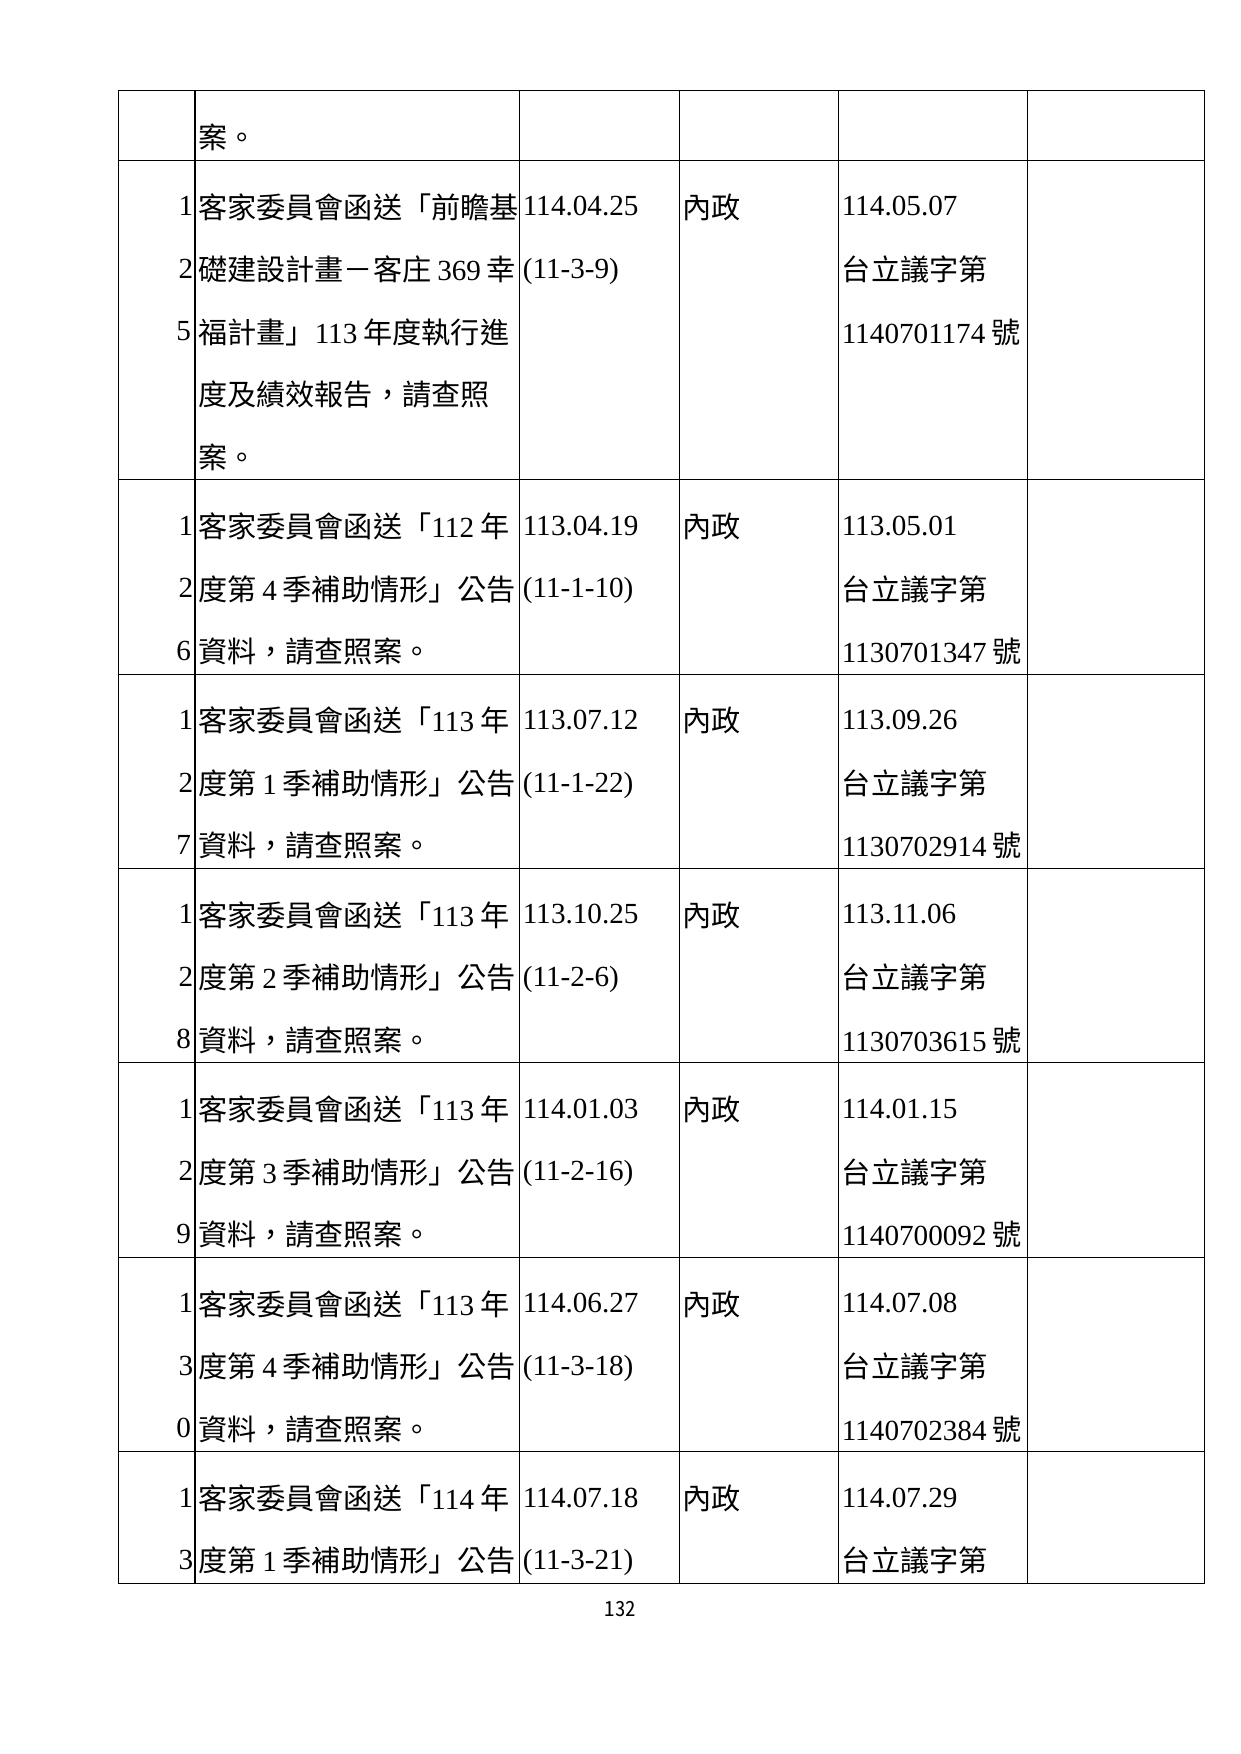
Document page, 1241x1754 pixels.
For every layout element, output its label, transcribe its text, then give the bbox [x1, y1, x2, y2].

table_cell [119, 1258, 194, 1451]
table_cell 114.05.07 台立議字第1140701174號 [839, 161, 1027, 479]
table_cell [119, 1063, 194, 1257]
table_cell [1028, 1258, 1204, 1451]
table_cell [1028, 480, 1204, 673]
table_cell 客家委員會函送「前瞻基礎建設計畫－客庄369幸福計畫」113年度執行進度及績效報告，請查照案。 [196, 161, 519, 479]
table_cell 113.07.12 (11-1-22) [520, 675, 679, 868]
table_cell 114.01.15 台立議字第1140700092號 [839, 1063, 1027, 1257]
table_cell 114.07.18 (11-3-21) [520, 1452, 679, 1583]
table_cell [119, 91, 194, 160]
table_cell 案。 [196, 91, 519, 160]
table_cell 114.07.08 台立議字第1140702384號 [839, 1258, 1027, 1451]
table_cell [119, 675, 194, 868]
table_cell 內政 [680, 1452, 838, 1583]
table_cell [119, 480, 194, 673]
table_cell [119, 161, 194, 479]
table_cell 113.11.06 台立議字第1130703615號 [839, 869, 1027, 1062]
table_cell [520, 91, 679, 160]
table_cell [119, 1452, 194, 1583]
table_cell 客家委員會函送「113年度第1季補助情形」公告資料，請查照案。 [196, 675, 519, 868]
table_cell 114.07.29 台立議字第 [839, 1452, 1027, 1583]
table_cell 內政 [680, 675, 838, 868]
table_cell 客家委員會函送「113年度第4季補助情形」公告資料，請查照案。 [196, 1258, 519, 1451]
table_cell 113.04.19 (11-1-10) [520, 480, 679, 673]
table_cell 客家委員會函送「114年度第1季補助情形」公告 [196, 1452, 519, 1583]
table_cell 114.06.27 (11-3-18) [520, 1258, 679, 1451]
table_cell 113.09.26 台立議字第1130702914號 [839, 675, 1027, 868]
table_cell [1028, 675, 1204, 868]
table_cell [680, 91, 838, 160]
table_cell 113.10.25 (11-2-6) [520, 869, 679, 1062]
table_cell 客家委員會函送「113年度第3季補助情形」公告資料，請查照案。 [196, 1063, 519, 1257]
table_cell 114.04.25 (11-3-9) [520, 161, 679, 479]
table_cell 客家委員會函送「112年度第4季補助情形」公告資料，請查照案。 [196, 480, 519, 673]
table_cell 內政 [680, 1258, 838, 1451]
table_cell [1028, 91, 1204, 160]
table_cell 113.05.01 台立議字第1130701347號 [839, 480, 1027, 673]
table_cell 內政 [680, 480, 838, 673]
table_cell [1028, 1452, 1204, 1583]
table_cell 客家委員會函送「113年度第2季補助情形」公告資料，請查照案。 [196, 869, 519, 1062]
table_cell [1028, 161, 1204, 479]
table_cell 114.01.03 (11-2-16) [520, 1063, 679, 1257]
table_cell [119, 869, 194, 1062]
table_cell [1028, 1063, 1204, 1257]
table_cell [839, 91, 1027, 160]
table_cell 內政 [680, 869, 838, 1062]
table_cell 內政 [680, 1063, 838, 1257]
table_cell [1028, 869, 1204, 1062]
table_cell 內政 [680, 161, 838, 479]
